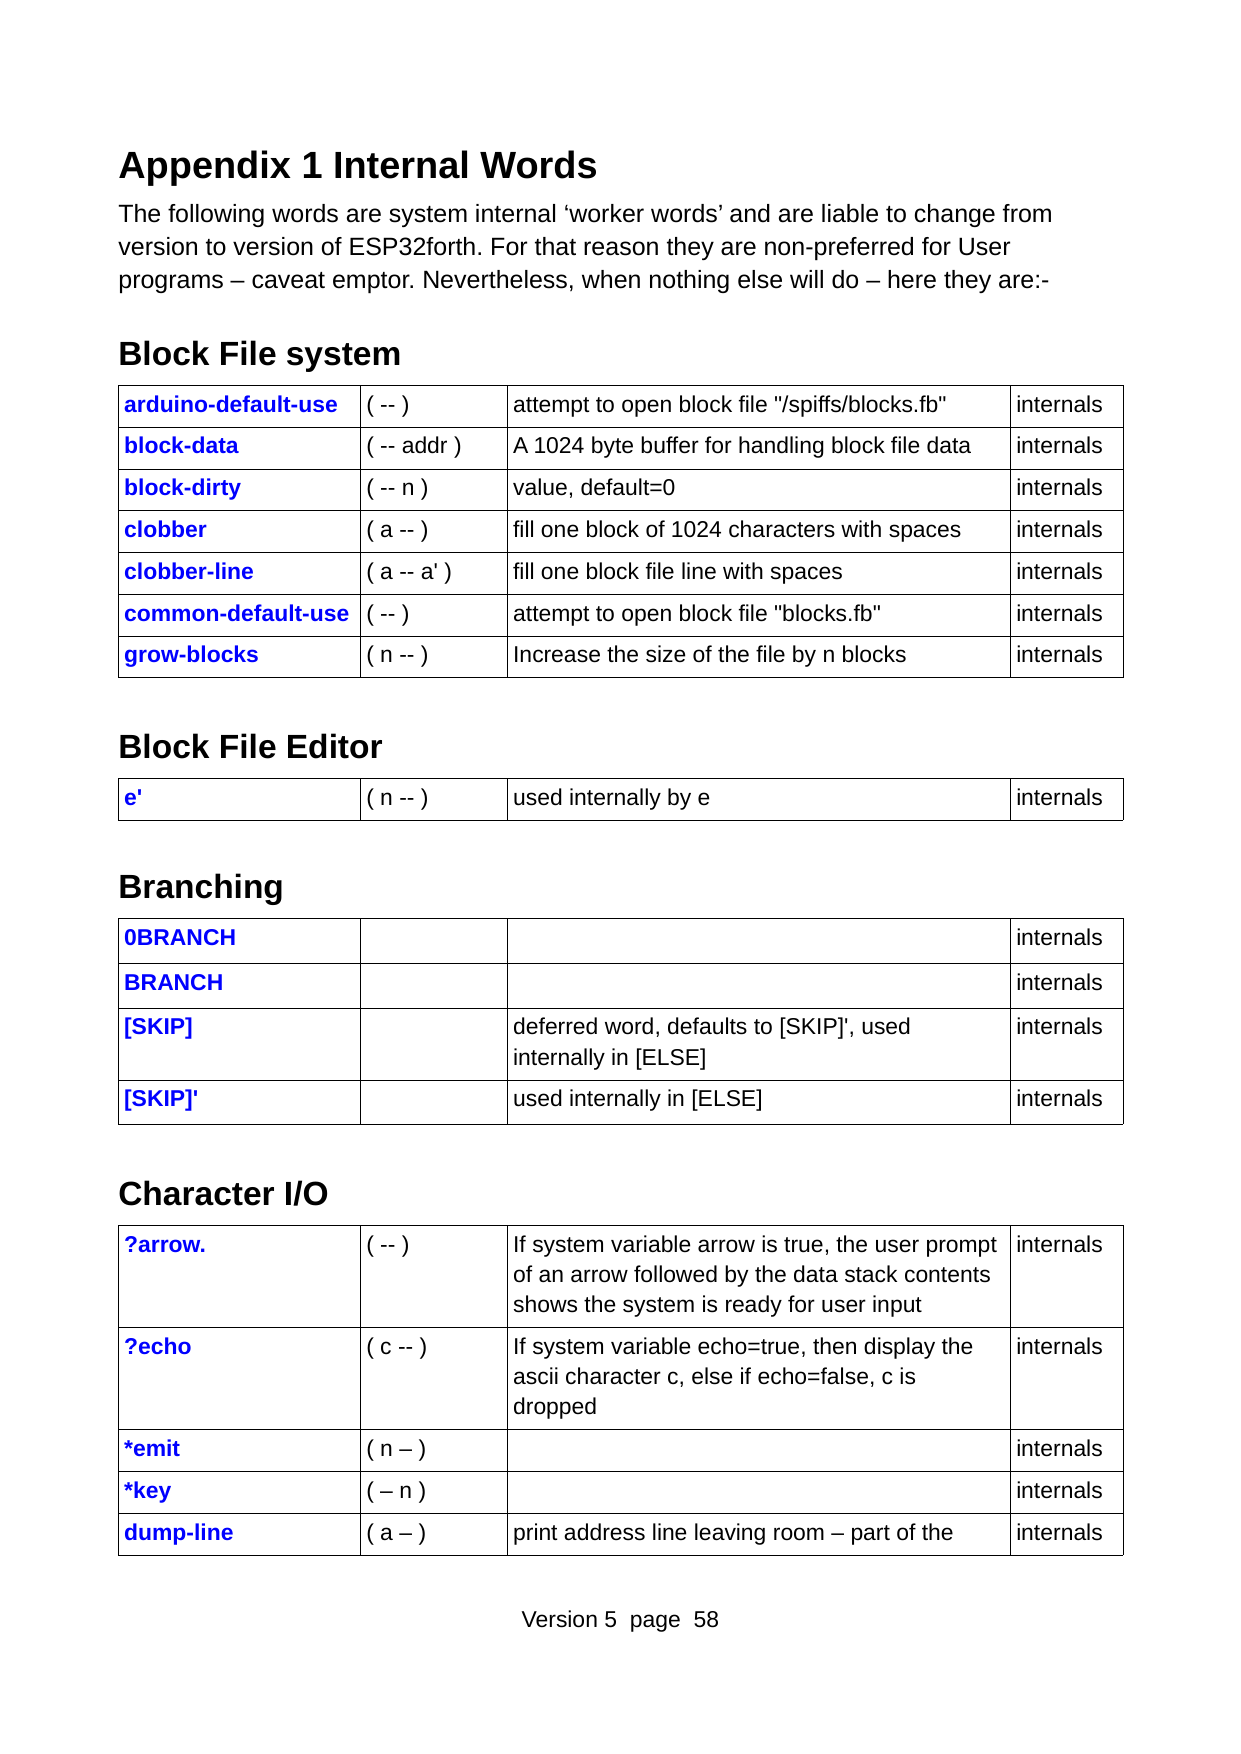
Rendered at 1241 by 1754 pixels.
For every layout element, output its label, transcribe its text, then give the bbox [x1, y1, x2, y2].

subtitle Appendix 1 Internal Words [118, 143, 1122, 187]
table_cell used internally in [ELSE] [508, 1081, 1010, 1124]
table_header used internally by e [508, 779, 1010, 820]
table_header ?arrow. [119, 1226, 360, 1327]
table_cell [508, 1430, 1010, 1471]
table_cell *emit [119, 1430, 360, 1471]
table_cell value, default=0 [508, 470, 1010, 510]
table_cell ( -- addr ) [361, 428, 507, 468]
table_cell [SKIP]' [119, 1081, 360, 1124]
table_cell ( -- n ) [361, 470, 507, 510]
table_header 0BRANCH [119, 919, 360, 963]
table_cell ( a -- ) [361, 511, 507, 552]
table_header [361, 919, 507, 963]
table_cell ( – n ) [361, 1472, 507, 1513]
table_cell internals [1011, 1472, 1123, 1513]
table_cell internals [1011, 595, 1123, 636]
table_cell common-default-use [119, 595, 360, 636]
table_cell [361, 1081, 507, 1124]
table_cell ( a -- a' ) [361, 553, 507, 594]
table_cell fill one block of 1024 characters with spaces [508, 511, 1010, 552]
subtitle Branching [118, 867, 1122, 906]
table_cell attempt to open block file "blocks.fb" [508, 595, 1010, 636]
subtitle Block File system [118, 334, 1122, 372]
table_cell internals [1011, 511, 1123, 552]
table_header arduino-default-use [119, 386, 360, 427]
table_cell internals [1011, 428, 1123, 468]
table_cell ( -- ) [361, 595, 507, 636]
table_cell BRANCH [119, 964, 360, 1007]
table_cell ( a – ) [361, 1514, 507, 1554]
table_cell ( c -- ) [361, 1328, 507, 1429]
table_cell ( n -- ) [361, 637, 507, 677]
table_header internals [1011, 919, 1123, 963]
table_cell [361, 1009, 507, 1079]
table_header internals [1011, 1226, 1123, 1327]
table_cell A 1024 byte buffer for handling block file data [508, 428, 1010, 468]
table_cell dump-line [119, 1514, 360, 1554]
table_cell deferred word, defaults to [SKIP]', used internally in [ELSE] [508, 1009, 1010, 1079]
table_cell clobber [119, 511, 360, 552]
table_cell print address line leaving room – part of the [508, 1514, 1010, 1554]
table_cell internals [1011, 1514, 1123, 1554]
subtitle Block File Editor [118, 727, 1122, 766]
subtitle Character I/O [118, 1174, 1122, 1212]
table_header e' [119, 779, 360, 820]
table_cell internals [1011, 1009, 1123, 1079]
table_cell internals [1011, 1328, 1123, 1429]
table_cell ?echo [119, 1328, 360, 1429]
table_header internals [1011, 779, 1123, 820]
table_header ( n -- ) [361, 779, 507, 820]
table_header attempt to open block file "/spiffs/blocks.fb" [508, 386, 1010, 427]
table_cell clobber-line [119, 553, 360, 594]
table_header If system variable arrow is true, the user prompt of an arrow followed by the data stack contents shows the system is ready for user input [508, 1226, 1010, 1327]
table_cell Increase the size of the file by n blocks [508, 637, 1010, 677]
table_cell block-dirty [119, 470, 360, 510]
table_cell internals [1011, 964, 1123, 1007]
table_cell block-data [119, 428, 360, 468]
table_cell [508, 964, 1010, 1007]
table_cell [361, 964, 507, 1007]
table_header ( -- ) [361, 386, 507, 427]
table_cell [SKIP] [119, 1009, 360, 1079]
table_header ( -- ) [361, 1226, 507, 1327]
table_cell internals [1011, 553, 1123, 594]
table_cell [508, 1472, 1010, 1513]
table_cell internals [1011, 1081, 1123, 1124]
text The following words are system internal ‘worker words’ and are liable to change from version to version of ESP32forth. For that reason they are non-preferred for User programs – caveat emptor. Nevertheless, when nothing else will do – here they are:- [118, 199, 1122, 294]
table_cell internals [1011, 470, 1123, 510]
table_cell If system variable echo=true, then display the ascii character c, else if echo=false, c is dropped [508, 1328, 1010, 1429]
table_cell internals [1011, 637, 1123, 677]
table_header internals [1011, 386, 1123, 427]
table_header [508, 919, 1010, 963]
table_cell *key [119, 1472, 360, 1513]
table_cell fill one block file line with spaces [508, 553, 1010, 594]
table_cell grow-blocks [119, 637, 360, 677]
table_cell internals [1011, 1430, 1123, 1471]
table_cell ( n – ) [361, 1430, 507, 1471]
